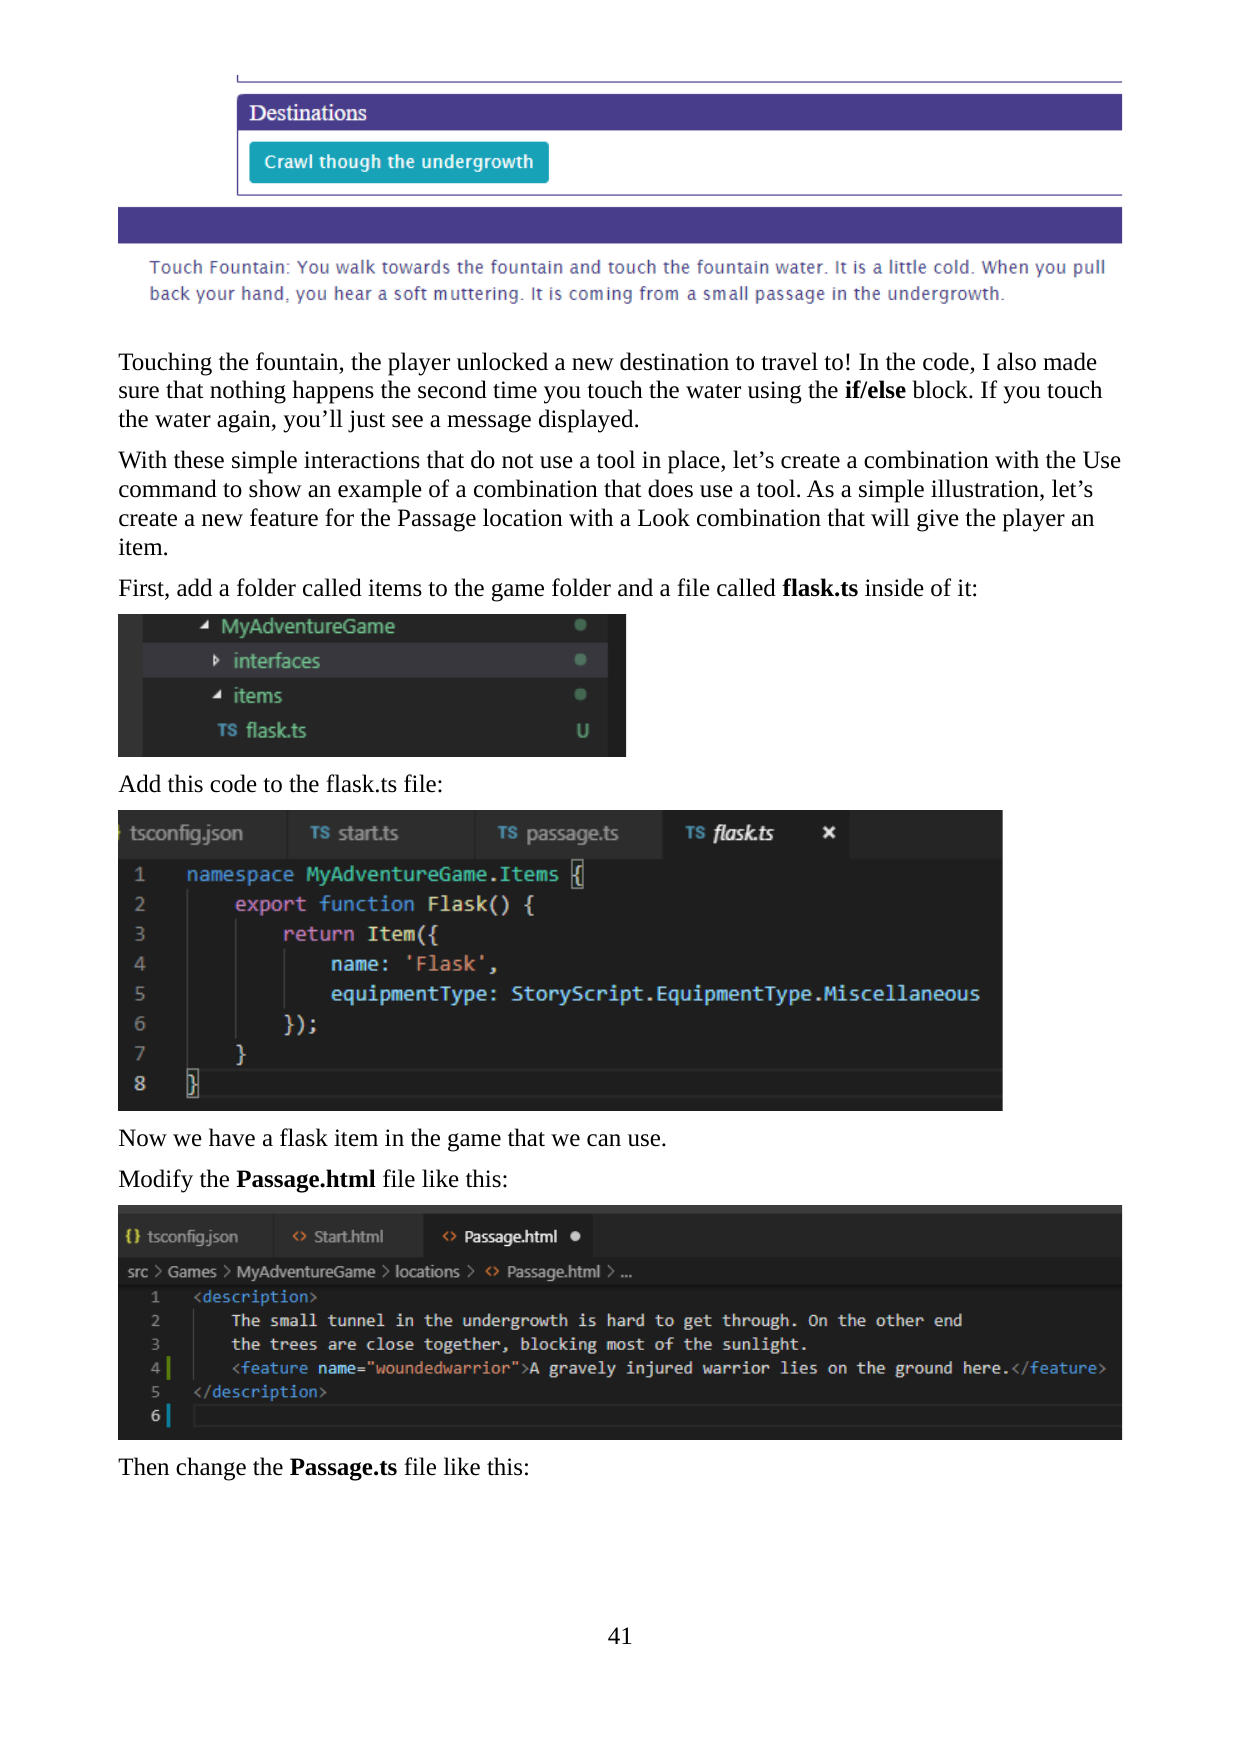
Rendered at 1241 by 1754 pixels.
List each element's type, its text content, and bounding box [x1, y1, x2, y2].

text Modify the Passage.html file like this: [118, 1164, 1122, 1193]
text First, add a folder called items to the game folder and a file called flask.ts inside of it: [118, 573, 1122, 602]
text Add this code to the flask.ts file: [118, 769, 1122, 797]
text With these simple interactions that do not use a tool in place, let’s create a combination with the Use command to show an example of a combination that does use a tool. As a simple illustration, let’s create a new feature for the Passage location with a Look combination that will give the player an item. [118, 445, 1122, 560]
text Touching the fountain, the player unlocked a new destination to travel to! In the code, I also made sure that nothing happens the second time you touch the water using the if/else block. If you touch the water again, you’ll just see a message displayed. [118, 347, 1122, 433]
text Now we have a flask item in the game that we can use. [118, 1123, 1122, 1151]
text Then change the Passage.ts file like this: [118, 1452, 1122, 1481]
